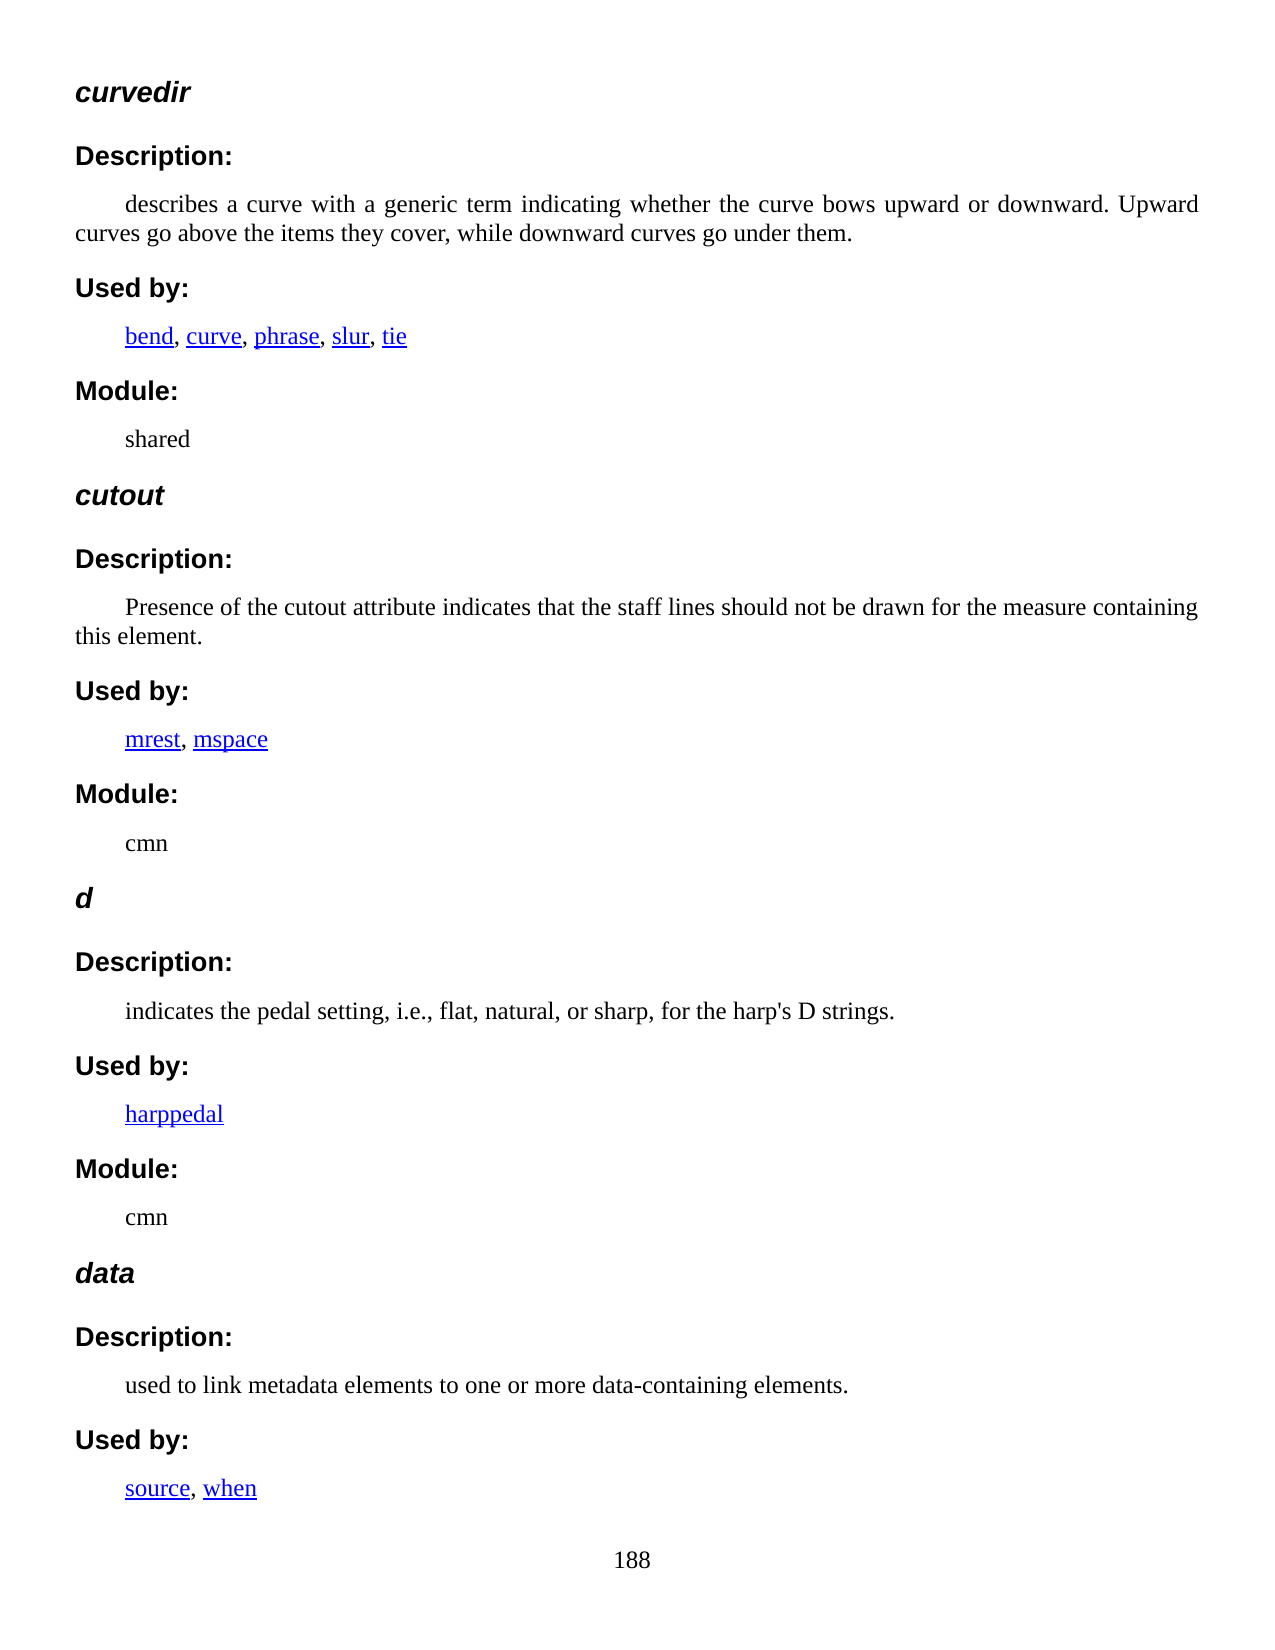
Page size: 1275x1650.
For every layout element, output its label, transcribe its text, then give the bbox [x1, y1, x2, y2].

text bend, curve, phrase, slur, tie [75, 321, 1200, 350]
text mrest, mspace [75, 724, 1200, 753]
text shared [75, 424, 1200, 453]
text harppedal [75, 1099, 1200, 1128]
subtitle Module: [75, 1153, 1200, 1184]
subtitle Description: [75, 1321, 1200, 1352]
subtitle cutout [75, 478, 1200, 512]
text describes a curve with a generic term indicating whether the curve bows upward or downward. Upward curves go above the items they cover, while downward curves go under them. [75, 189, 1200, 247]
text indicates the pedal setting, i.e., flat, natural, or sharp, for the harp's D strings. [75, 996, 1200, 1024]
subtitle Used by: [75, 1424, 1200, 1455]
subtitle Used by: [75, 675, 1200, 706]
text source, when [75, 1473, 1200, 1502]
text used to link metadata elements to one or more data-containing elements. [75, 1370, 1200, 1399]
text Presence of the cutout attribute indicates that the staff lines should not be drawn for the measure containing this element. [75, 592, 1200, 650]
subtitle Used by: [75, 1049, 1200, 1081]
text cmn [75, 828, 1200, 856]
subtitle d [75, 881, 1200, 915]
subtitle Description: [75, 543, 1200, 574]
subtitle Description: [75, 140, 1200, 171]
subtitle curvedir [75, 75, 1200, 108]
text cmn [75, 1202, 1200, 1231]
subtitle Description: [75, 946, 1200, 977]
subtitle Module: [75, 778, 1200, 809]
subtitle Used by: [75, 272, 1200, 303]
subtitle data [75, 1256, 1200, 1289]
subtitle Module: [75, 375, 1200, 406]
